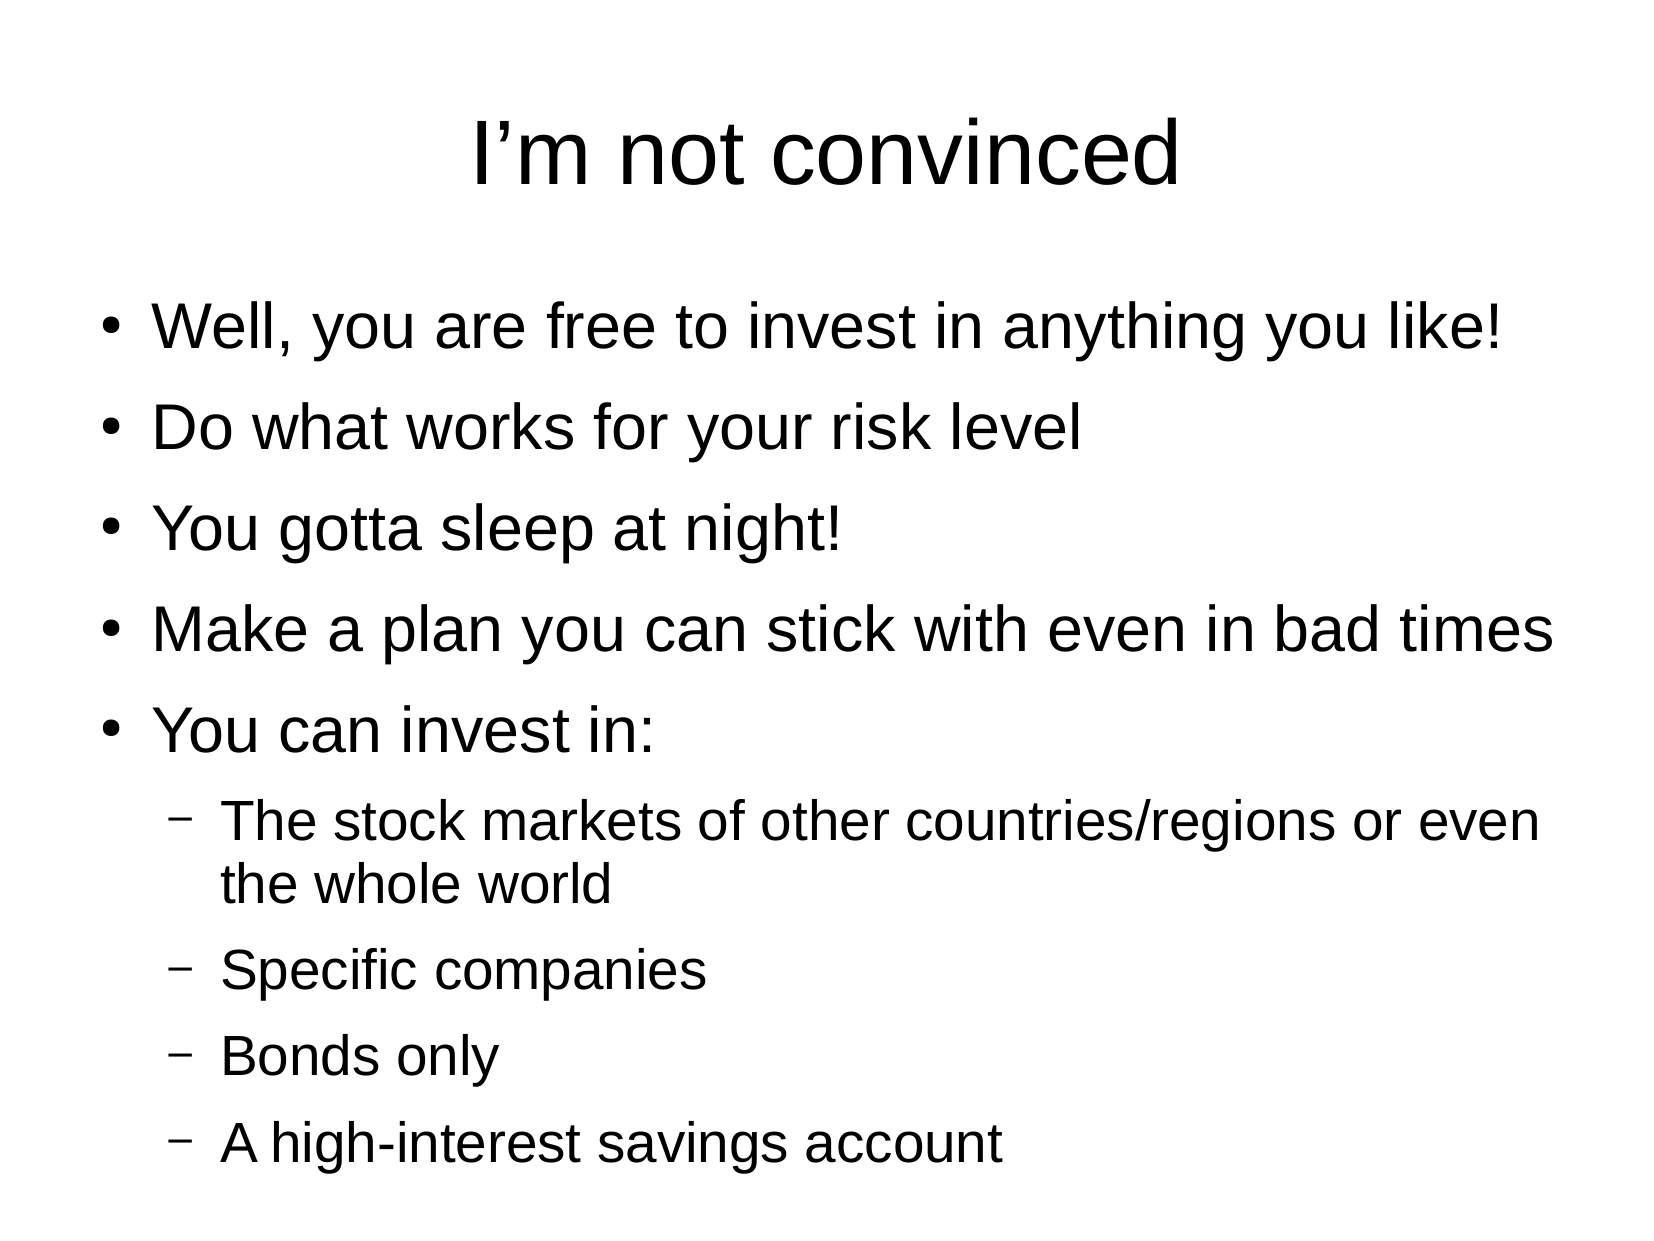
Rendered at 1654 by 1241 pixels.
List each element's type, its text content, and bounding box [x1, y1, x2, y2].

title I’m not convinced [82, 49, 1571, 257]
list Well, you are free to invest in anything you like! Do what works for your risk level You gotta sleep at night! Make a plan you can stick with even in bad times You can invest in: The stock markets of other countries/regions or even the whole world Specific companies Bonds only A high-interest savings account [82, 290, 1571, 1219]
